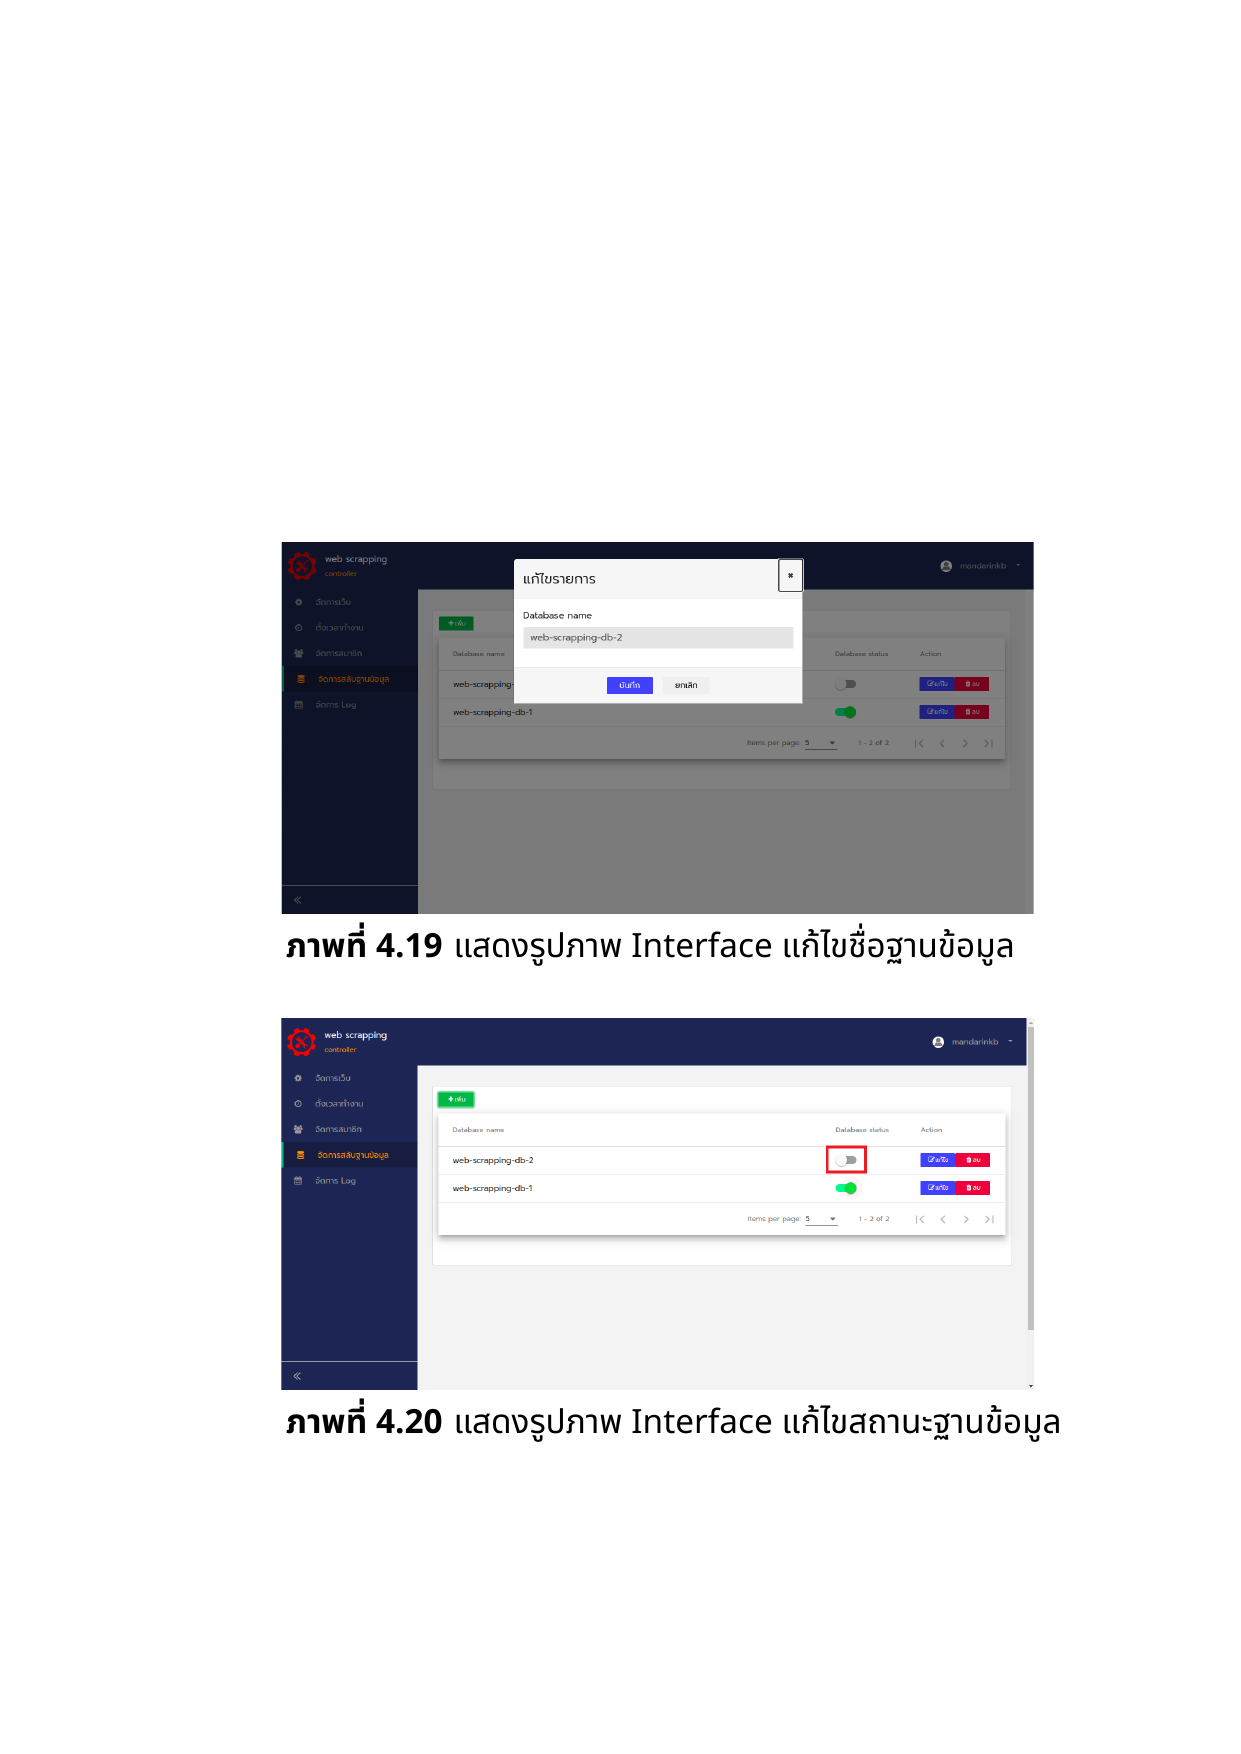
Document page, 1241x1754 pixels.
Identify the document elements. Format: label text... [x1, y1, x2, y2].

picture [281, 1018, 1035, 1390]
picture [281, 542, 1034, 914]
text ภาพที่ 4.20 แสดงรูปภาพ Interface แก้ไขสถานะฐานข้อมูล [225, 1390, 1091, 1449]
text ภาพที่ 4.19 แสดงรูปภาพ Interface แก้ไขชื่อฐานข้อมูล [225, 914, 1091, 973]
